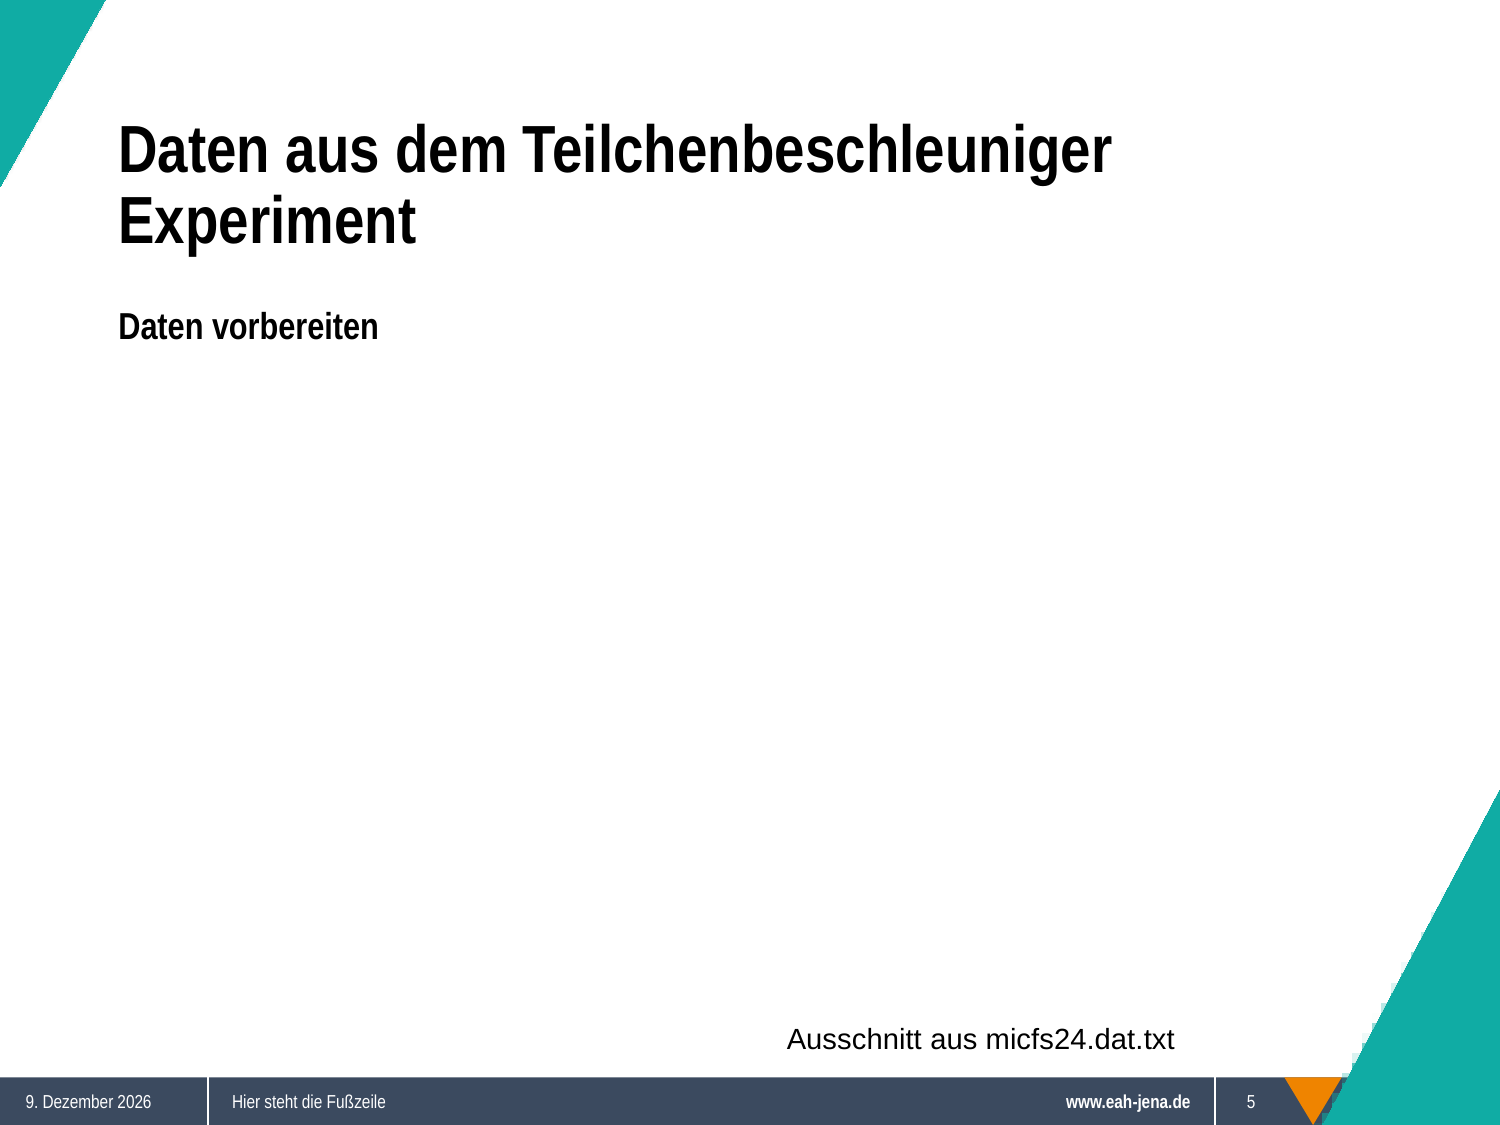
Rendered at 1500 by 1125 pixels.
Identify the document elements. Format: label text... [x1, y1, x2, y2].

text_box Ausschnitt aus micfs24.dat.txt [772, 1015, 1253, 1064]
list Daten aus dem Teilchenbeschleuniger Experiment [103, 107, 1398, 259]
text_box [0, 0, 106, 187]
text_box [1322, 790, 1500, 1125]
list Daten vorbereiten [103, 275, 1055, 411]
